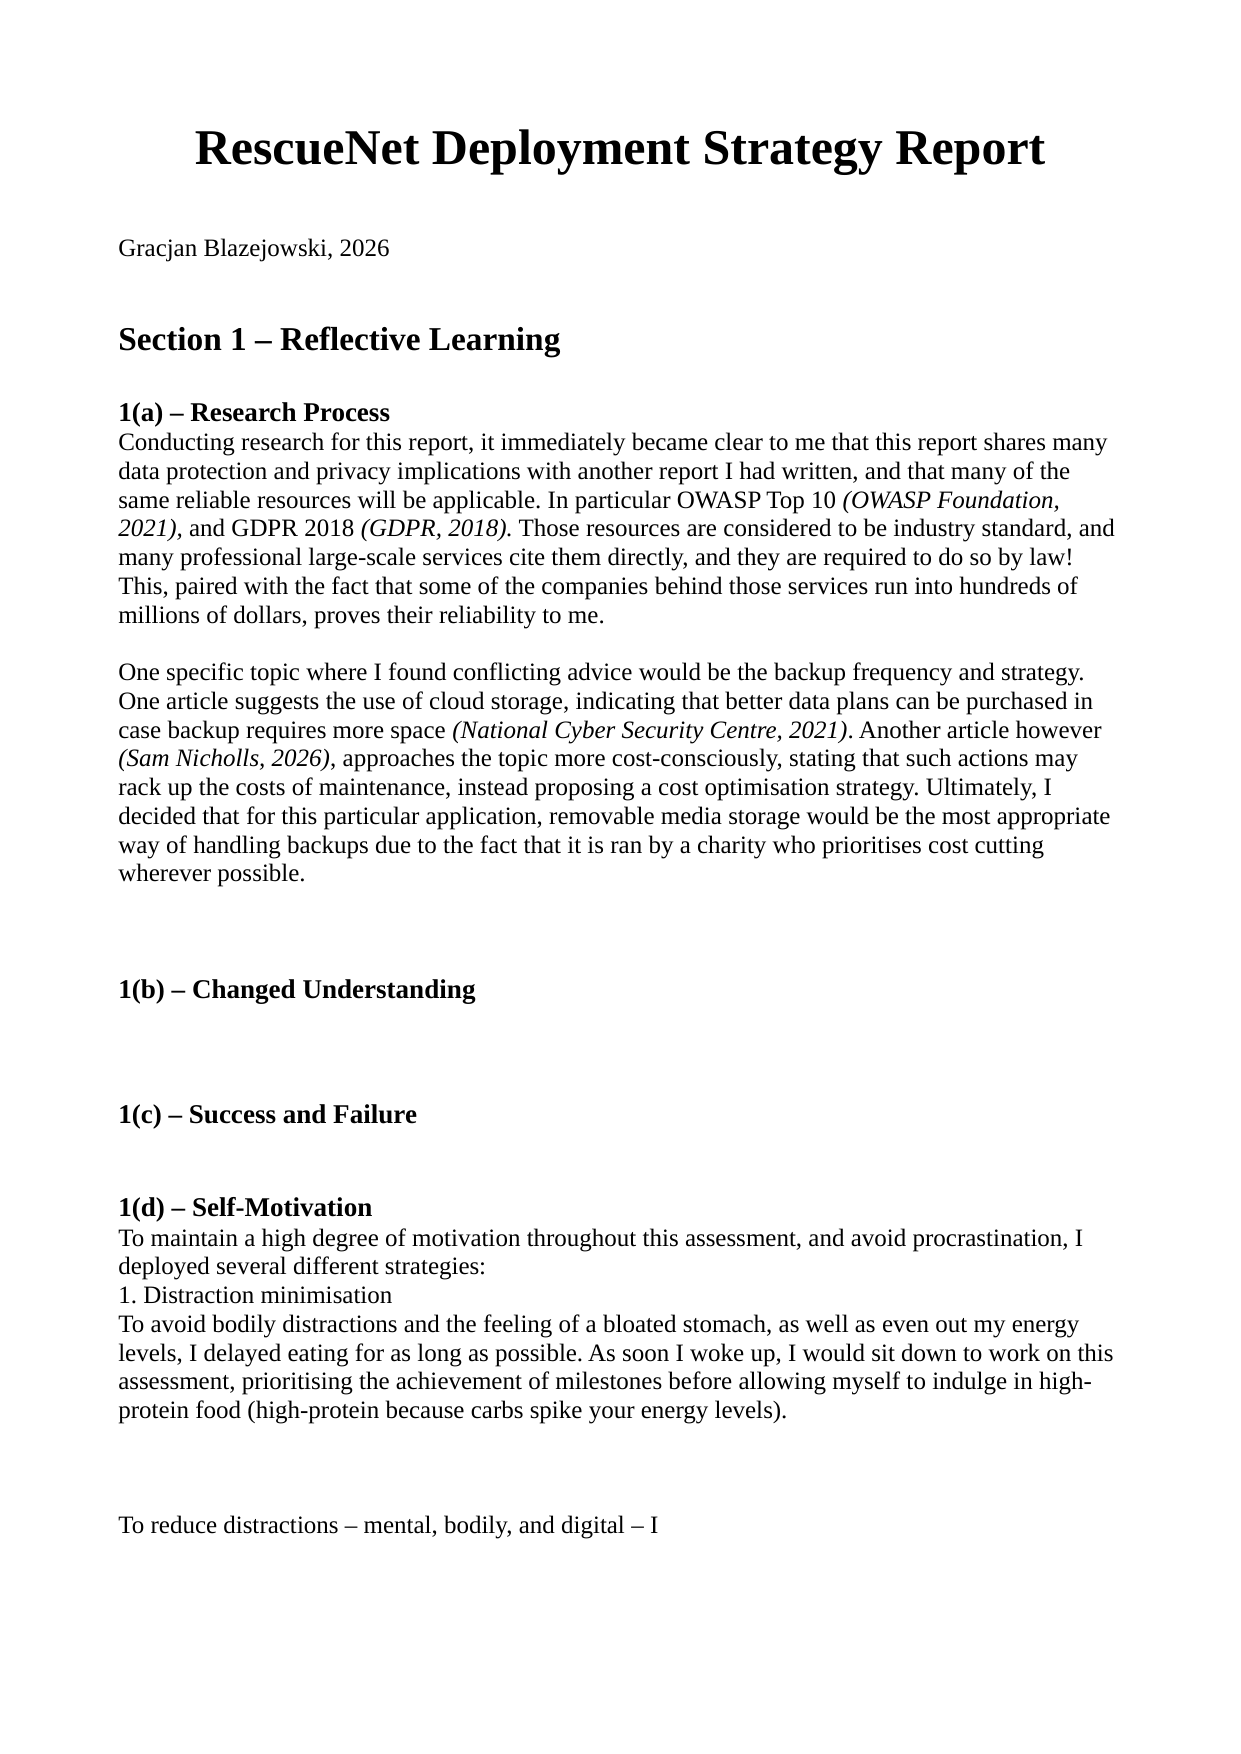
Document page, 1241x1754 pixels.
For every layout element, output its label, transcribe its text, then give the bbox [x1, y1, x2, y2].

text 1(b) – Changed Understanding [118, 973, 1122, 1004]
text 1(d) – Self-Motivation [118, 1191, 1122, 1223]
text RescueNet Deployment Strategy Report [118, 118, 1122, 176]
text One specific topic where I found conflicting advice would be the backup frequency and strategy. One article suggests the use of cloud storage, indicating that better data plans can be purchased in case backup requires more space (National Cyber Security Centre, 2021). Another article however (Sam Nicholls, 2026), approaches the topic more cost-consciously, stating that such actions may rack up the costs of maintenance, instead proposing a cost optimisation strategy. Ultimately, I decided that for this particular application, removable media storage would be the most appropriate way of handling backups due to the fact that it is ran by a charity who prioritises cost cutting wherever possible. [118, 657, 1122, 887]
text 1(a) – Research Process [118, 396, 1122, 427]
text To avoid bodily distractions and the feeling of a bloated stomach, as well as even out my energy levels, I delayed eating for as long as possible. As soon I woke up, I would sit down to work on this assessment, prioritising the achievement of milestones before allowing myself to indulge in high-protein food (high-protein because carbs spike your energy levels). [118, 1309, 1122, 1424]
text This, paired with the fact that some of the companies behind those services run into hundreds of millions of dollars, proves their reliability to me. [118, 571, 1122, 628]
text To maintain a high degree of motivation throughout this assessment, and avoid procrastination, I deployed several different strategies: [118, 1223, 1122, 1280]
text Gracjan Blazejowski, 2026 [118, 233, 1122, 262]
text 1. Distraction minimisation [118, 1280, 1122, 1309]
text To reduce distractions – mental, bodily, and digital – I [118, 1510, 1122, 1539]
text 1(c) – Success and Failure [118, 1098, 1122, 1129]
text Conducting research for this report, it immediately became clear to me that this report shares many data protection and privacy implications with another report I had written, and that many of the same reliable resources will be applicable. In particular OWASP Top 10 (OWASP Foundation, 2021), and GDPR 2018 (GDPR, 2018). Those resources are considered to be industry standard, and many professional large-scale services cite them directly, and they are required to do so by law! [118, 427, 1122, 571]
text Section 1 – Reflective Learning [118, 319, 1122, 358]
